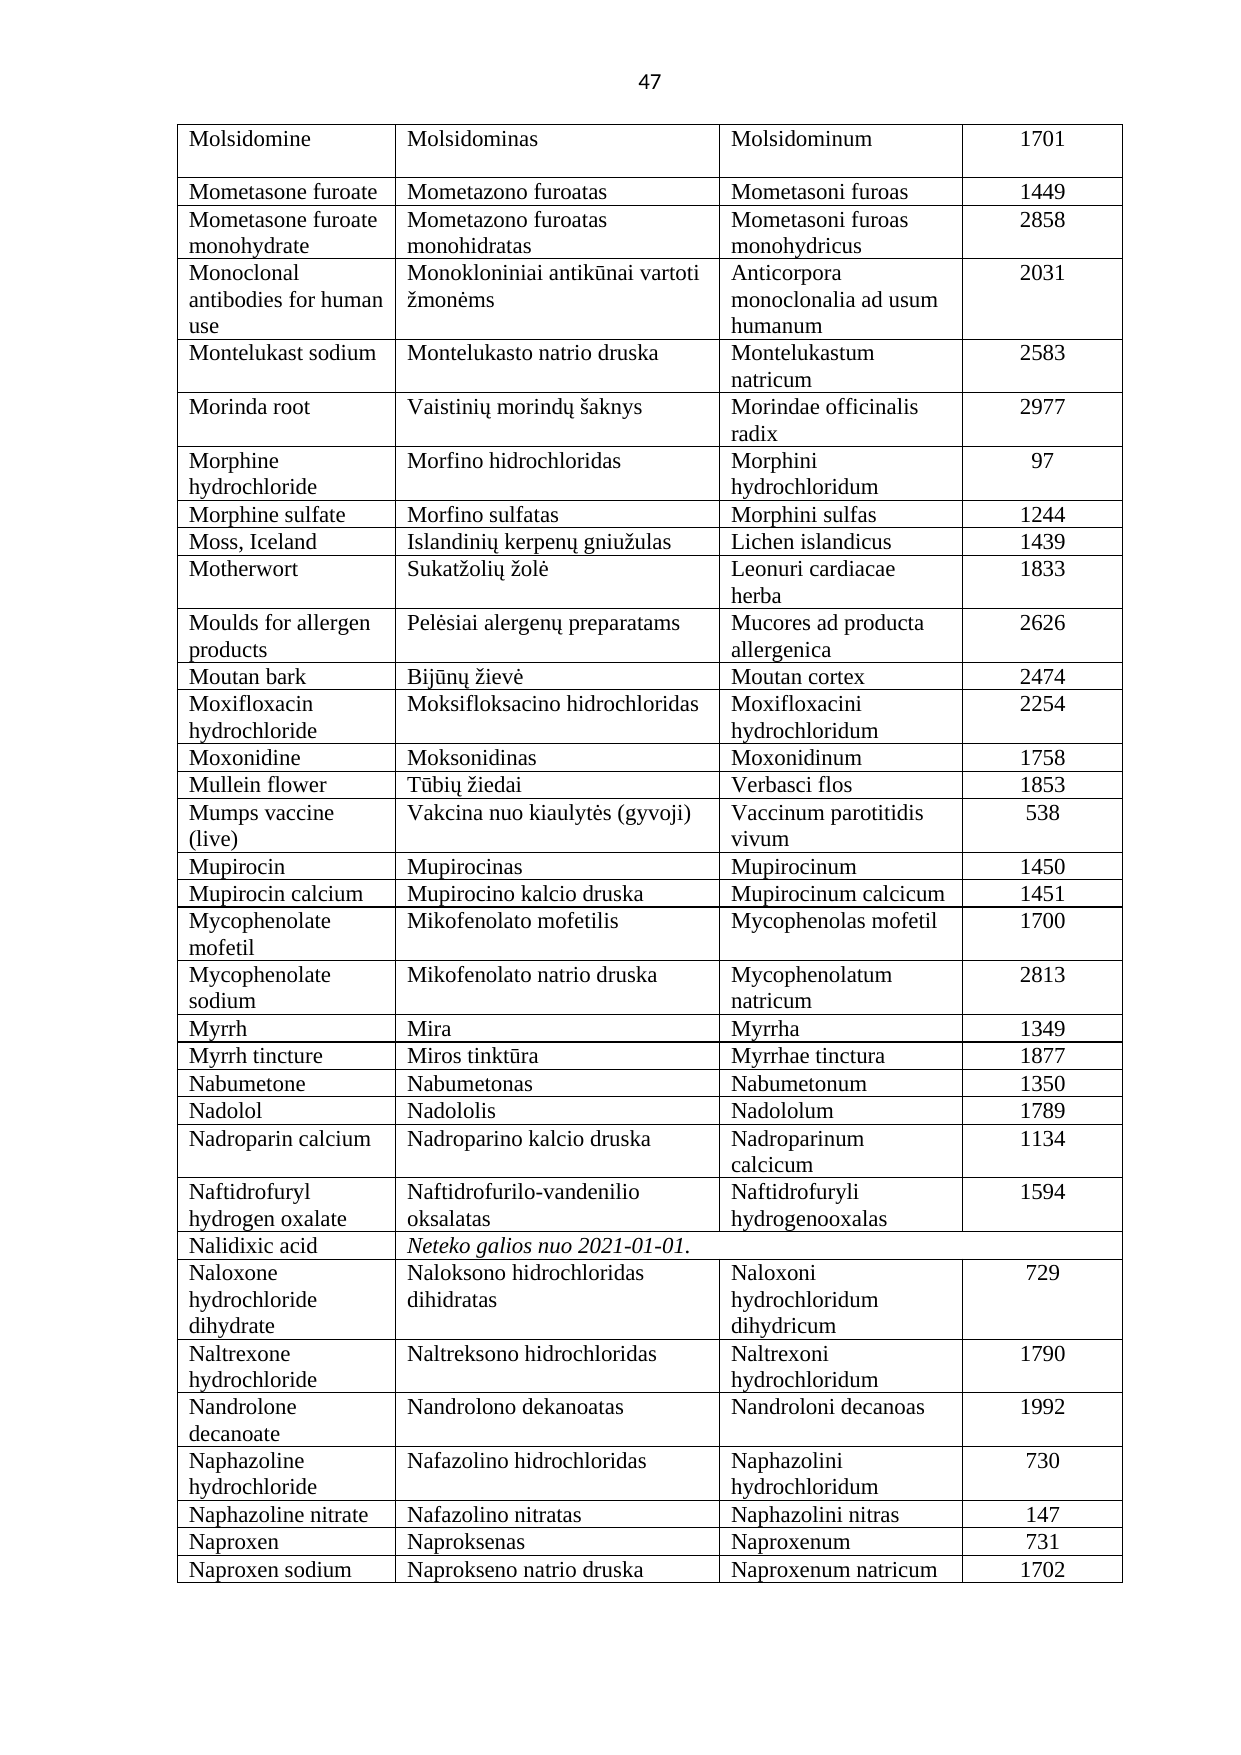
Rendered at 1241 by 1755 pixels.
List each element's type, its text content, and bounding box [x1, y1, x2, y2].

table_cell Islandinių kerpenų gniužulas [396, 528, 719, 554]
table_cell Myrrha [720, 1015, 962, 1041]
table_cell 1853 [963, 772, 1122, 798]
table_cell 1244 [963, 501, 1122, 527]
table_cell Montelukasto natrio druska [396, 340, 719, 392]
table_cell 1451 [963, 880, 1122, 906]
table_cell Nadroparin calcium [178, 1125, 395, 1177]
table_cell Pelėsiai alergenų preparatams [396, 609, 719, 662]
table_cell Naftidrofuryli hydrogenooxalas [720, 1178, 962, 1231]
table_cell Myrrhae tinctura [720, 1043, 962, 1069]
table_cell 1758 [963, 744, 1122, 771]
table_cell Naphazolini hydrochloridum [720, 1447, 962, 1500]
table_cell Morphine hydrochloride [178, 447, 395, 500]
table_cell 1449 [963, 178, 1122, 204]
table_cell Naproxenum natricum [720, 1556, 962, 1582]
table_cell 1877 [963, 1043, 1122, 1069]
table_cell Sukatžolių žolė [396, 556, 719, 608]
table_cell Mikofenolato mofetilis [396, 908, 719, 960]
table_cell Molsidominum [720, 125, 962, 177]
table_cell Anticorpora monoclonalia ad usum humanum [720, 259, 962, 338]
table_cell Mometasoni furoas [720, 178, 962, 204]
table_cell 1701 [963, 125, 1122, 177]
table_cell Nabumetone [178, 1070, 395, 1096]
table_cell Naloksono hidrochloridas dihidratas [396, 1260, 719, 1338]
table_cell 1700 [963, 908, 1122, 960]
table_cell Moutan bark [178, 663, 395, 689]
table_cell Naphazoline hydrochloride [178, 1447, 395, 1500]
table_cell Morphini hydrochloridum [720, 447, 962, 500]
table_cell Bijūnų žievė [396, 663, 719, 689]
table_cell Mupirocin calcium [178, 880, 395, 906]
table_cell 2977 [963, 393, 1122, 446]
table_cell Moxonidine [178, 744, 395, 771]
table_cell Molsidomine [178, 125, 395, 177]
table_cell 2583 [963, 340, 1122, 392]
table_cell Morphine sulfate [178, 501, 395, 527]
table_cell Naltreksono hidrochloridas [396, 1340, 719, 1392]
table_cell Neteko galios nuo 2021-01-01. [396, 1232, 1122, 1258]
table_cell Naloxoni hydrochloridum dihydricum [720, 1260, 962, 1338]
table_cell Moulds for allergen products [178, 609, 395, 662]
table_cell Monokloniniai antikūnai vartoti žmonėms [396, 259, 719, 338]
table_cell Mometasone furoate monohydrate [178, 206, 395, 258]
table_cell Monoclonal antibodies for human use [178, 259, 395, 338]
table_cell 2254 [963, 690, 1122, 743]
table_cell Mupirocin [178, 853, 395, 879]
table_cell Nabumetonum [720, 1070, 962, 1096]
table_cell 538 [963, 799, 1122, 852]
table_cell Naphazolini nitras [720, 1501, 962, 1527]
table_cell Moxifloxacini hydrochloridum [720, 690, 962, 743]
table_cell Nadololis [396, 1097, 719, 1123]
table_cell Moksonidinas [396, 744, 719, 771]
table_cell Naftidrofurilo-vandenilio oksalatas [396, 1178, 719, 1231]
table_cell Morinda root [178, 393, 395, 446]
table_cell Morphini sulfas [720, 501, 962, 527]
table_cell Naftidrofuryl hydrogen oxalate [178, 1178, 395, 1231]
table_cell 97 [963, 447, 1122, 500]
table_cell Mupirocinum calcicum [720, 880, 962, 906]
table_cell Vaistinių morindų šaknys [396, 393, 719, 446]
table_cell Moss, Iceland [178, 528, 395, 554]
table_cell Moxifloxacin hydrochloride [178, 690, 395, 743]
table_cell Nafazolino hidrochloridas [396, 1447, 719, 1500]
table_cell Nandrolono dekanoatas [396, 1393, 719, 1446]
table_cell Montelukast sodium [178, 340, 395, 392]
table_cell Mucores ad producta allergenica [720, 609, 962, 662]
table_cell 1134 [963, 1125, 1122, 1177]
table_cell Miros tinktūra [396, 1043, 719, 1069]
table_cell 729 [963, 1260, 1122, 1338]
table_cell Nandrolone decanoate [178, 1393, 395, 1446]
table_cell 2813 [963, 961, 1122, 1014]
table_cell Mycophenolatum natricum [720, 961, 962, 1014]
table_cell Morfino sulfatas [396, 501, 719, 527]
table_cell Nadroparinum calcicum [720, 1125, 962, 1177]
table_cell Mupirocinum [720, 853, 962, 879]
table_cell Myrrh tincture [178, 1043, 395, 1069]
table_cell Montelukastum natricum [720, 340, 962, 392]
table_cell Mupirocino kalcio druska [396, 880, 719, 906]
table_cell Mometasoni furoas monohydricus [720, 206, 962, 258]
table_cell Nandroloni decanoas [720, 1393, 962, 1446]
table_cell Moxonidinum [720, 744, 962, 771]
table_cell Naltrexoni hydrochloridum [720, 1340, 962, 1392]
table_cell 1594 [963, 1178, 1122, 1231]
table_cell Mycophenolas mofetil [720, 908, 962, 960]
table_cell Moutan cortex [720, 663, 962, 689]
table_cell Nadolol [178, 1097, 395, 1123]
table_cell Tūbių žiedai [396, 772, 719, 798]
table_cell 1833 [963, 556, 1122, 608]
table_cell Naphazoline nitrate [178, 1501, 395, 1527]
table_cell Mumps vaccine (live) [178, 799, 395, 852]
table_cell Molsidominas [396, 125, 719, 177]
table_cell Morfino hidrochloridas [396, 447, 719, 500]
table_cell Nabumetonas [396, 1070, 719, 1096]
table_cell 1450 [963, 853, 1122, 879]
table_cell 1350 [963, 1070, 1122, 1096]
table_cell Lichen islandicus [720, 528, 962, 554]
table_cell 731 [963, 1528, 1122, 1554]
table_cell Mycophenolate mofetil [178, 908, 395, 960]
table_cell Naltrexone hydrochloride [178, 1340, 395, 1392]
table_cell Naproksenas [396, 1528, 719, 1554]
table_cell Mullein flower [178, 772, 395, 798]
table_cell Morindae officinalis radix [720, 393, 962, 446]
table_cell Naproxen sodium [178, 1556, 395, 1582]
table_cell 1789 [963, 1097, 1122, 1123]
table_cell Mikofenolato natrio druska [396, 961, 719, 1014]
table_cell 1702 [963, 1556, 1122, 1582]
table_cell Naproxenum [720, 1528, 962, 1554]
table_cell Nafazolino nitratas [396, 1501, 719, 1527]
table_cell 2031 [963, 259, 1122, 338]
table_cell 730 [963, 1447, 1122, 1500]
table_cell Verbasci flos [720, 772, 962, 798]
table_cell Naprokseno natrio druska [396, 1556, 719, 1582]
table_cell 2474 [963, 663, 1122, 689]
table_cell 2858 [963, 206, 1122, 258]
table_cell Mometasone furoate [178, 178, 395, 204]
table_cell 1349 [963, 1015, 1122, 1041]
table_cell Motherwort [178, 556, 395, 608]
table_cell 2626 [963, 609, 1122, 662]
table_cell Leonuri cardiacae herba [720, 556, 962, 608]
table_cell Vakcina nuo kiaulytės (gyvoji) [396, 799, 719, 852]
table_cell Vaccinum parotitidis vivum [720, 799, 962, 852]
table_cell Mometazono furoatas monohidratas [396, 206, 719, 258]
table_cell Nadololum [720, 1097, 962, 1123]
table_cell Myrrh [178, 1015, 395, 1041]
table_cell 1439 [963, 528, 1122, 554]
table_cell 1790 [963, 1340, 1122, 1392]
table_cell Naloxone hydrochloride dihydrate [178, 1260, 395, 1338]
table_cell Mycophenolate sodium [178, 961, 395, 1014]
table_cell 147 [963, 1501, 1122, 1527]
table_cell 1992 [963, 1393, 1122, 1446]
table_cell Mupirocinas [396, 853, 719, 879]
table_cell Nalidixic acid [178, 1232, 395, 1258]
table_cell Naproxen [178, 1528, 395, 1554]
table_cell Mometazono furoatas [396, 178, 719, 204]
table_cell Nadroparino kalcio druska [396, 1125, 719, 1177]
table_cell Moksifloksacino hidrochloridas [396, 690, 719, 743]
table_cell Mira [396, 1015, 719, 1041]
